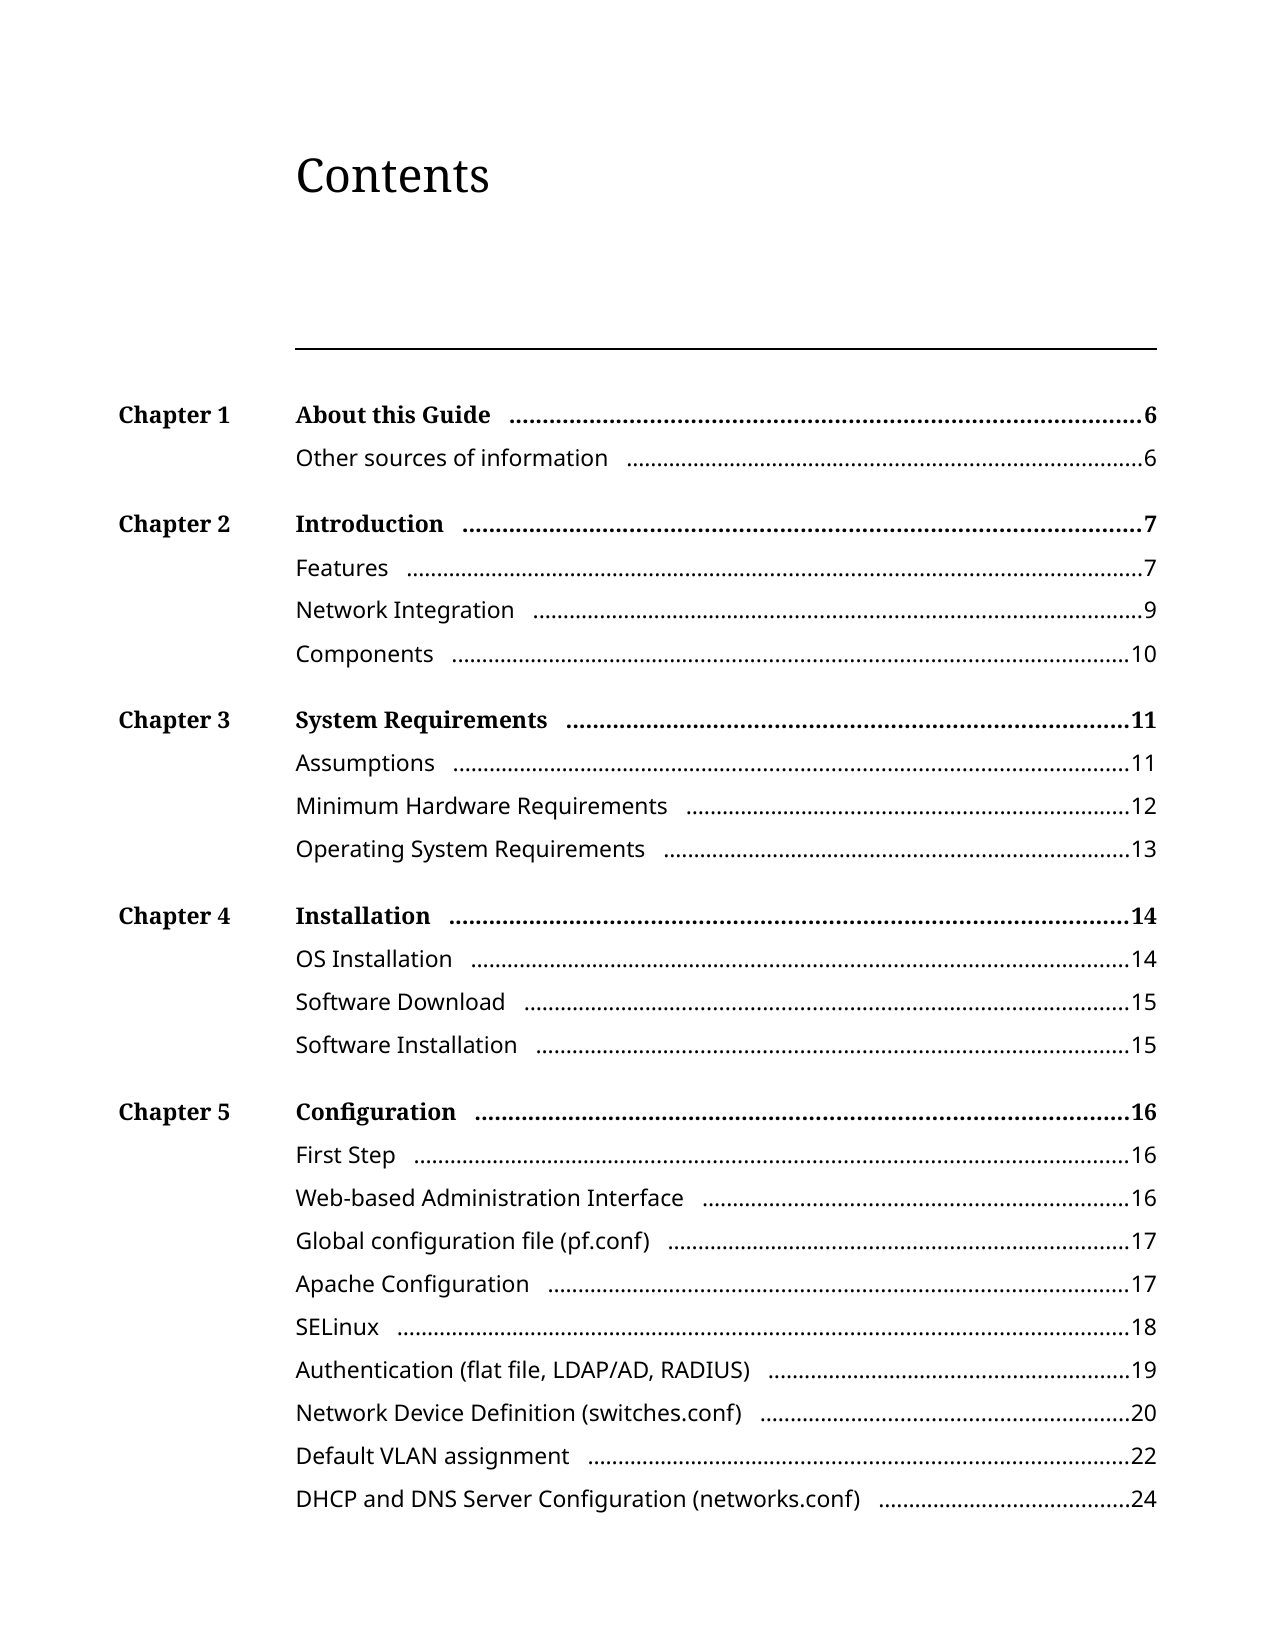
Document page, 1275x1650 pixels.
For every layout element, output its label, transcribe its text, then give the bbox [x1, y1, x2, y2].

text Chapter 4 Installation 14 [118, 900, 1157, 931]
text Chapter 1 About this Guide 6 [118, 399, 1157, 430]
text Network Device Definition (switches.conf) 20 [295, 1397, 1157, 1428]
text SELinux 18 [295, 1311, 1157, 1342]
text Software Download 15 [295, 986, 1157, 1017]
text Default VLAN assignment 22 [295, 1440, 1157, 1471]
text Apache Configuration 17 [295, 1268, 1157, 1299]
text Web-based Administration Interface 16 [295, 1182, 1157, 1213]
text OS Installation 14 [295, 943, 1157, 974]
text Software Installation 15 [295, 1029, 1157, 1060]
text Global configuration file (pf.conf) 17 [295, 1225, 1157, 1256]
text Chapter 2 Introduction 7 [118, 508, 1157, 540]
text Other sources of information 6 [295, 442, 1157, 473]
text Components 10 [295, 637, 1157, 669]
text Assumptions 11 [295, 747, 1157, 778]
text DHCP and DNS Server Configuration (networks.conf) 24 [295, 1483, 1157, 1514]
text Features 7 [295, 551, 1157, 583]
subtitle Contents [295, 143, 1157, 348]
text First Step 16 [295, 1139, 1157, 1170]
text Authentication (flat file, LDAP/AD, RADIUS) 19 [295, 1354, 1157, 1385]
text Chapter 3 System Requirements 11 [118, 704, 1157, 735]
text Chapter 5 Configuration 16 [118, 1096, 1157, 1127]
text Operating System Requirements 13 [295, 833, 1157, 864]
text Minimum Hardware Requirements 12 [295, 790, 1157, 821]
text Network Integration 9 [295, 594, 1157, 626]
